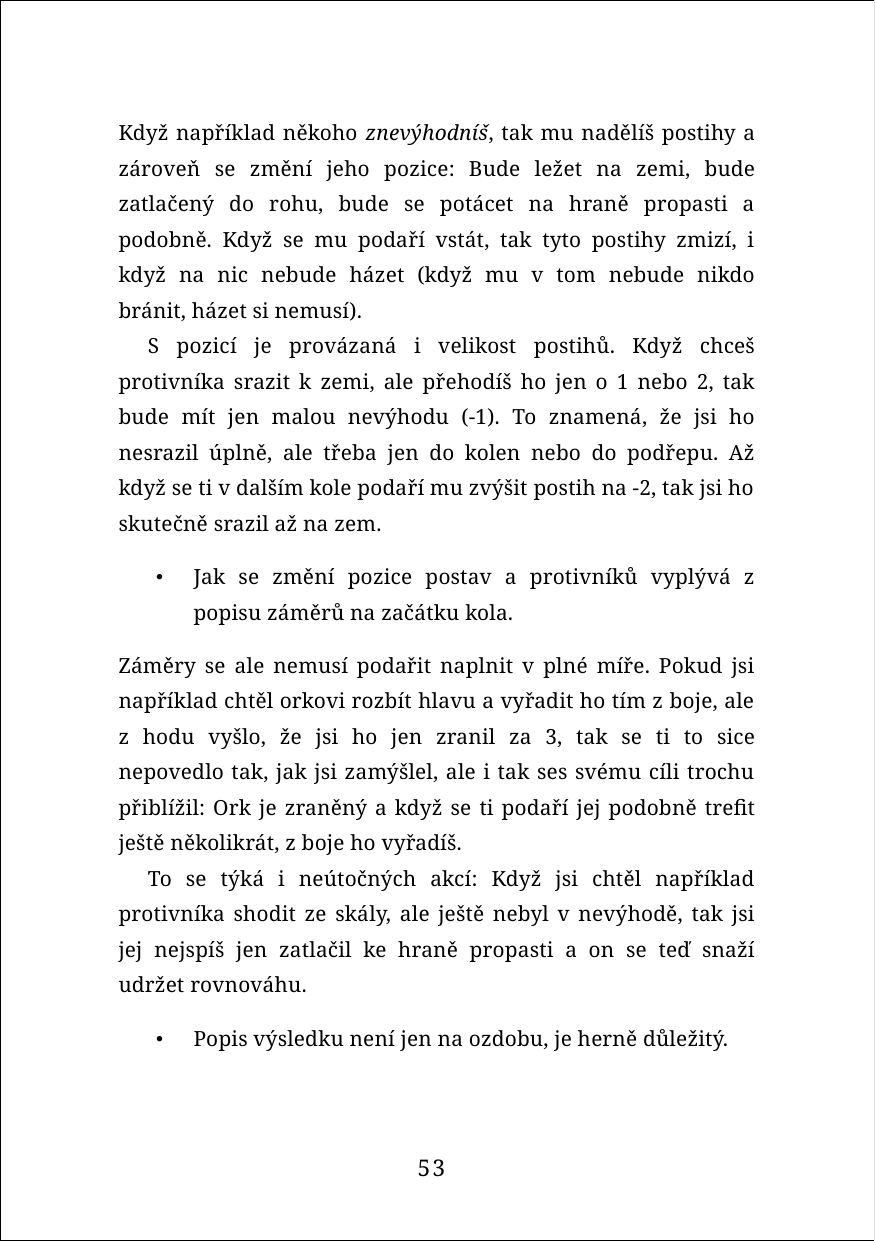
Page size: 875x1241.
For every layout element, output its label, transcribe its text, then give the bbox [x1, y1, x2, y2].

list Popis výsledku není jen na ozdobu, je herně důležitý. [156, 1024, 756, 1052]
list Jak se změní pozice postav a protivníků vyplývá z popisu záměrů na začátku kola. [156, 562, 756, 626]
text Záměry se ale nemusí podařit naplnit v plné míře. Pokud jsi například chtěl orkovi rozbít hlavu a vyřadit ho tím z boje, ale z hodu vyšlo, že jsi ho jen zranil za 3, tak se ti to sice nepovedlo tak, jak jsi zamýšlel, ale i tak ses svému cíli trochu přiblížil: Ork je zraněný a když se ti podaří jej podobně trefit ještě několikrát, z boje ho vyřadíš. To se týká i neútočných akcí: Když jsi chtěl například protivníka shodit ze skály, ale ještě nebyl v nevýhodě, tak jsi jej nejspíš jen zatlačil ke hraně propasti a on se teď snaží udržet rovnováhu. [118, 651, 756, 999]
text Když například někoho znevýhodníš, tak mu nadělíš postihy a zároveň se změní jeho pozice: Bude ležet na zemi, bude zatlačený do rohu, bude se potácet na hraně propasti a podobně. Když se mu podaří vstát, tak tyto postihy zmizí, i když na nic nebude házet (když mu v tom nebude nikdo bránit, házet si nemusí). S pozicí je provázaná i velikost postihů. Když chceš protivníka srazit k zemi, ale přehodíš ho jen o 1 nebo 2, tak bude mít jen malou nevýhodu (-1). To znamená, že jsi ho nesrazil úplně, ale třeba jen do kolen nebo do podřepu. Až když se ti v dalším kole podaří mu zvýšit postih na -2, tak jsi ho skutečně srazil až na zem. [118, 118, 756, 537]
